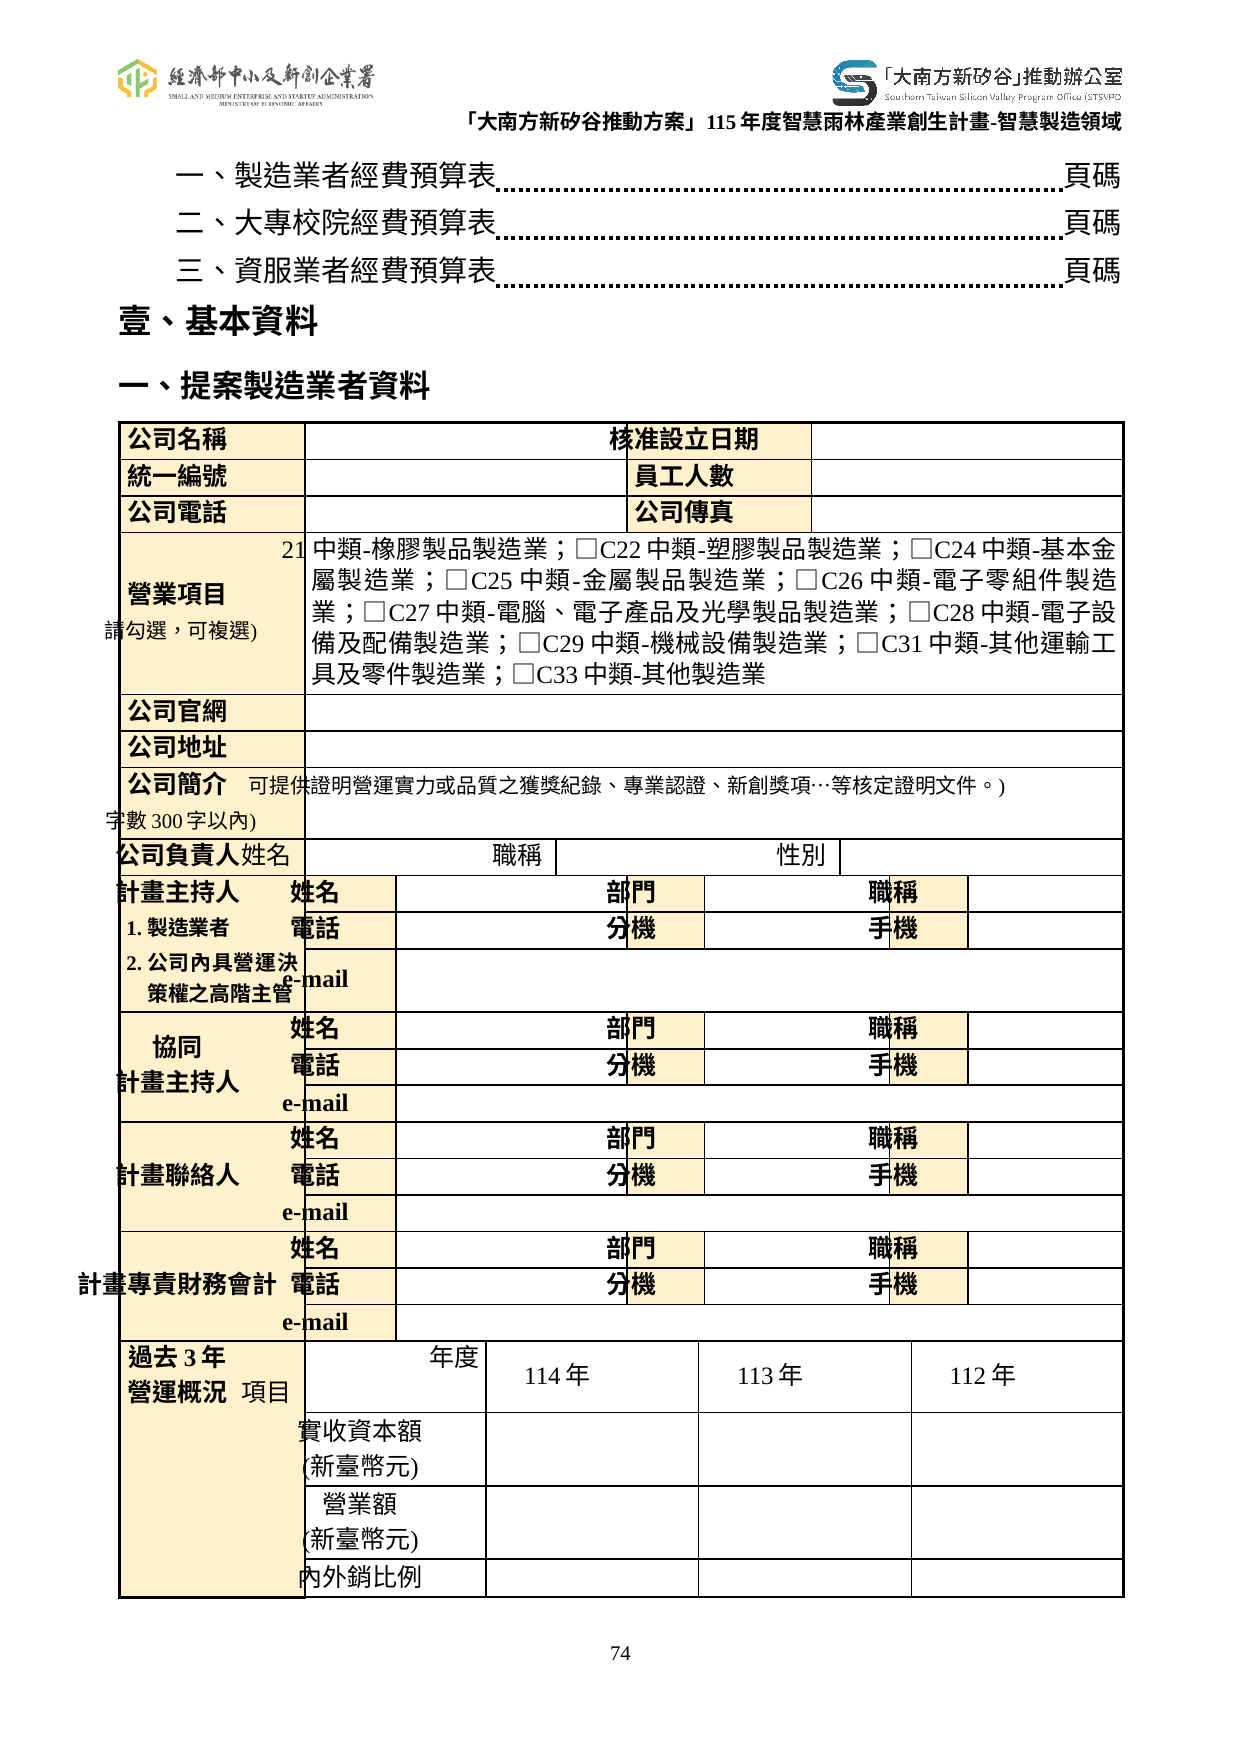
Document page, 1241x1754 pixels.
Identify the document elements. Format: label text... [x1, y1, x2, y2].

subtitle 一、提案製造業者資料 [118, 356, 1122, 408]
table_cell 電話 [306, 1269, 395, 1304]
table_cell [397, 1013, 626, 1048]
table_cell [912, 1560, 1122, 1596]
table_cell 姓名 [306, 840, 555, 875]
table_cell □C21中類-橡膠製品製造業；□C22中類-塑膠製品製造業；□C24中類-基本金屬製造業；□C25中類-金屬製品製造業；□C26中類-電子零組件製造業；□C27中類-電腦、電子產品及光學製品製造業；□C28中類-電子設備及配備製造業；□C29中類-機械設備製造業；□C31中類-其他運輸工具及零件製造業；□C33中類-其他製造業 [306, 533, 1122, 693]
table_cell 112年 [912, 1342, 1122, 1412]
table_cell [705, 913, 889, 948]
table_cell [306, 732, 1122, 767]
table_cell 公司電話 [121, 497, 304, 532]
table_cell 手機 [890, 913, 967, 948]
table_cell [487, 1560, 698, 1596]
table_cell 姓名 [306, 1123, 395, 1157]
table_cell [969, 913, 1122, 948]
table_cell [699, 1560, 911, 1596]
table_cell 電話 [306, 913, 395, 948]
list 三、資服業者經費預算表 頁碼 [176, 243, 1122, 291]
table_cell [812, 460, 1122, 495]
table_cell [699, 1487, 911, 1558]
table_cell 部門 [628, 1123, 704, 1157]
table_cell 姓名 [306, 1232, 395, 1267]
table_cell [705, 876, 889, 911]
table_cell [969, 876, 1122, 911]
table_cell [487, 1413, 698, 1485]
table_cell 公司傳真 [628, 497, 811, 532]
table_cell 公司簡介 (字數300字以內) [121, 768, 304, 838]
table_cell 計畫聯絡人 [121, 1123, 304, 1231]
table_cell 年度 項目 [306, 1342, 485, 1412]
table_cell 公司負責人 [121, 840, 304, 875]
picture [118, 59, 375, 106]
table_cell 分機 [628, 1050, 704, 1084]
table_cell 計畫主持人 1. 製造業者 2. 公司內具營運決策權之高階主管 [121, 876, 304, 1011]
table_cell 職稱 [890, 1013, 967, 1048]
table_cell 電話 [306, 1050, 395, 1084]
table_cell 公司地址 [121, 732, 304, 767]
table_cell ( ) [397, 913, 626, 948]
table_cell [397, 1305, 1122, 1340]
picture [832, 60, 1123, 106]
table_cell [969, 1123, 1122, 1157]
table_cell 姓名 [306, 876, 395, 911]
table_header 公司名稱 [121, 424, 304, 459]
table_cell 職稱 [890, 1232, 967, 1267]
table_cell [397, 1123, 626, 1157]
table_cell (可提供證明營運實力或品質之獲獎紀錄、專業認證、新創獎項…等核定證明文件。) [306, 768, 1122, 838]
table_cell ( ) [397, 1269, 626, 1304]
table_cell 部門 [628, 1232, 704, 1267]
table_cell 部門 [628, 876, 704, 911]
subtitle 壹、基本資料 [118, 291, 1122, 343]
table_cell 公司官網 [121, 695, 304, 730]
table_header 核准設立日期 [628, 424, 811, 459]
table_cell ( ) [397, 1159, 626, 1194]
table_cell [397, 876, 626, 911]
table_cell 部門 [628, 1013, 704, 1048]
table_cell 職稱 [890, 1123, 967, 1157]
table_cell [969, 1269, 1122, 1304]
table_cell [912, 1413, 1122, 1485]
table_cell 分機 [628, 1269, 704, 1304]
table_cell e-mail [306, 950, 395, 1011]
table_cell 性別 [841, 840, 1122, 875]
table_cell [969, 1232, 1122, 1267]
table_cell [969, 1159, 1122, 1194]
table_cell 手機 [890, 1050, 967, 1084]
table_cell [487, 1487, 698, 1558]
list 一、製造業者經費預算表 頁碼 [176, 148, 1122, 196]
table_cell 營業額 (新臺幣元) [306, 1487, 485, 1558]
table_cell 113年 [699, 1342, 911, 1412]
table_cell [705, 1123, 889, 1157]
table_cell [397, 1086, 1122, 1121]
table_cell 統一編號 [121, 460, 304, 495]
table_cell 實收資本額 (新臺幣元) [306, 1413, 485, 1485]
list 二、大專校院經費預算表 頁碼 [176, 196, 1122, 243]
table_cell 手機 [890, 1269, 967, 1304]
table_cell 姓名 [306, 1013, 395, 1048]
table_cell [969, 1013, 1122, 1048]
table_cell [705, 1159, 889, 1194]
table_cell [306, 695, 1122, 730]
table_cell 手機 [890, 1159, 967, 1194]
table_cell [705, 1013, 889, 1048]
table_cell 營業項目 (請勾選，可複選) [121, 533, 304, 693]
table_cell [397, 1196, 1122, 1231]
table_cell [306, 460, 626, 495]
table_cell [912, 1487, 1122, 1558]
table_cell 職稱 [890, 876, 967, 911]
table_cell [397, 1232, 626, 1267]
table_cell 內外銷比例 (%) [306, 1560, 485, 1596]
table_cell 分機 [628, 1159, 704, 1194]
table_cell ( ) [306, 497, 626, 532]
table_cell 職稱 [557, 840, 839, 875]
table_header [306, 424, 626, 459]
table_cell 協同 計畫主持人 [121, 1013, 304, 1121]
table_cell 114年 [487, 1342, 698, 1412]
table_cell [705, 1232, 889, 1267]
table_cell [969, 1050, 1122, 1084]
table_cell 分機 [628, 913, 704, 948]
table_cell e-mail [306, 1086, 395, 1121]
table_cell ( ) [397, 1050, 626, 1084]
table_cell e-mail [306, 1305, 395, 1340]
table_cell 員工人數 [628, 460, 811, 495]
table_cell 計畫專責財務會計 [121, 1232, 304, 1340]
table_cell [397, 950, 1122, 1011]
table_cell ( ) [812, 497, 1122, 532]
table_cell 過去3年 營運概況 [121, 1342, 304, 1596]
table_cell e-mail [306, 1196, 395, 1231]
table_cell [705, 1050, 889, 1084]
table_header [812, 424, 1122, 459]
table_cell 電話 [306, 1159, 395, 1194]
table_cell [699, 1413, 911, 1485]
table_cell [705, 1269, 889, 1304]
